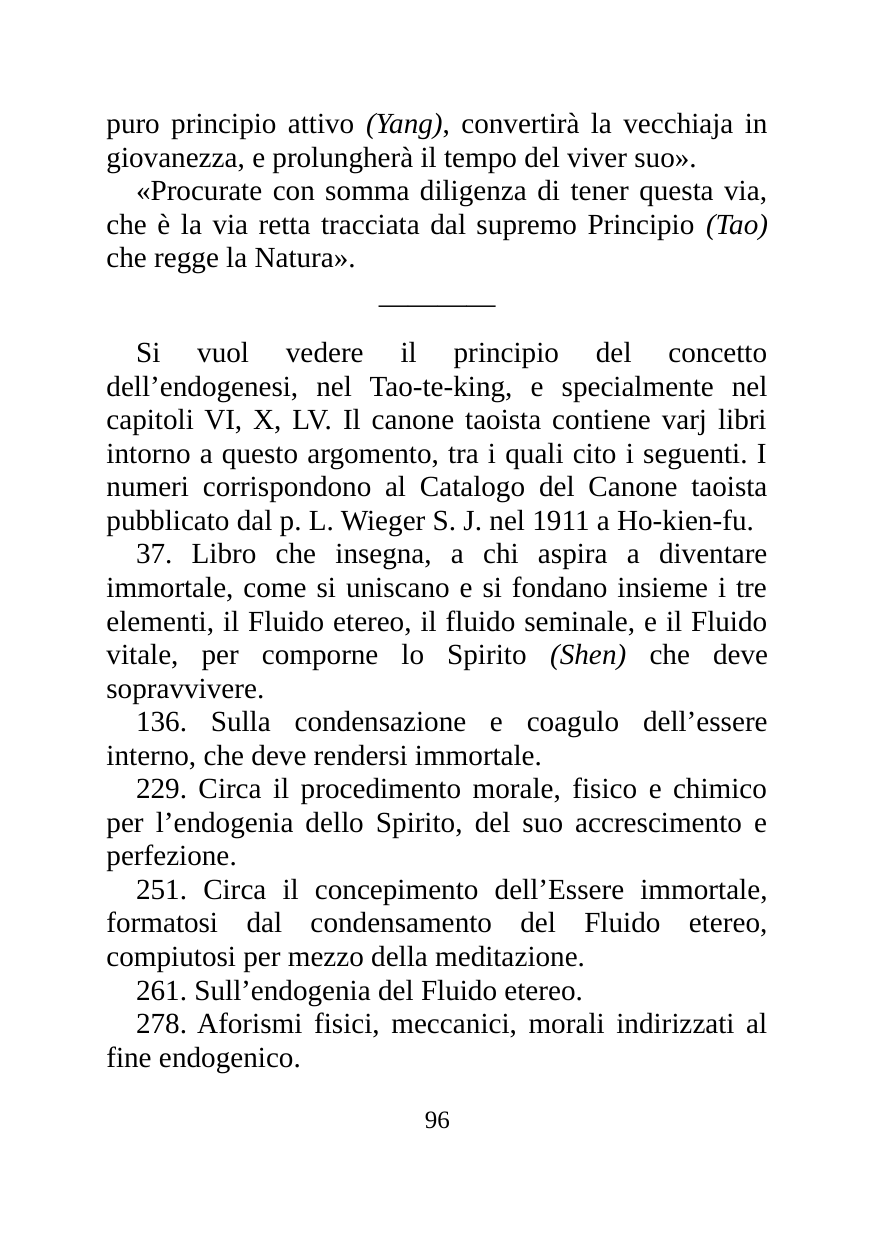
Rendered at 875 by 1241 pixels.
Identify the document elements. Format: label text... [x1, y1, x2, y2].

text 261. Sull’endogenia del Fluido etereo. [106, 973, 768, 1006]
text 229. Circa il procedimento morale, fisico e chimico per l’endogenia dello Spirito, del suo accrescimento e perfezione. [106, 771, 768, 872]
text 278. Aforismi fisici, meccanici, morali indirizzati al fine endogenico. [106, 1006, 768, 1073]
text «Procurate con somma diligenza di tener questa via, che è la via retta tracciata dal supremo Principio (Tao) che regge la Natura». [106, 173, 768, 274]
text Si vuol vedere il principio del concetto dell’endogenesi, nel Tao-te-king, e specialmente nel capitoli VI, X, LV. Il canone taoista contiene varj libri intorno a questo argomento, tra i quali cito i seguenti. I numeri corrispondono al Catalogo del Canone taoista pubblicato dal p. L. Wieger S. J. nel 1911 a Ho-kien-fu. [106, 335, 768, 537]
text 251. Circa il concepimento dell’Essere immortale, formatosi dal condensamento del Fluido etereo, compiutosi per mezzo della meditazione. [106, 872, 768, 973]
text ———— [106, 286, 768, 324]
text puro principio attivo (Yang), convertirà la vecchiaja in giovanezza, e prolungherà il tempo del viver suo». [106, 106, 768, 173]
text 37. Libro che insegna, a chi aspira a diventare immortale, come si uniscano e si fondano insieme i tre elementi, il Fluido etereo, il fluido seminale, e il Fluido vitale, per comporne lo Spirito (Shen) che deve sopravvivere. [106, 537, 768, 704]
text 136. Sulla condensazione e coagulo dell’essere interno, che deve rendersi immortale. [106, 704, 768, 771]
